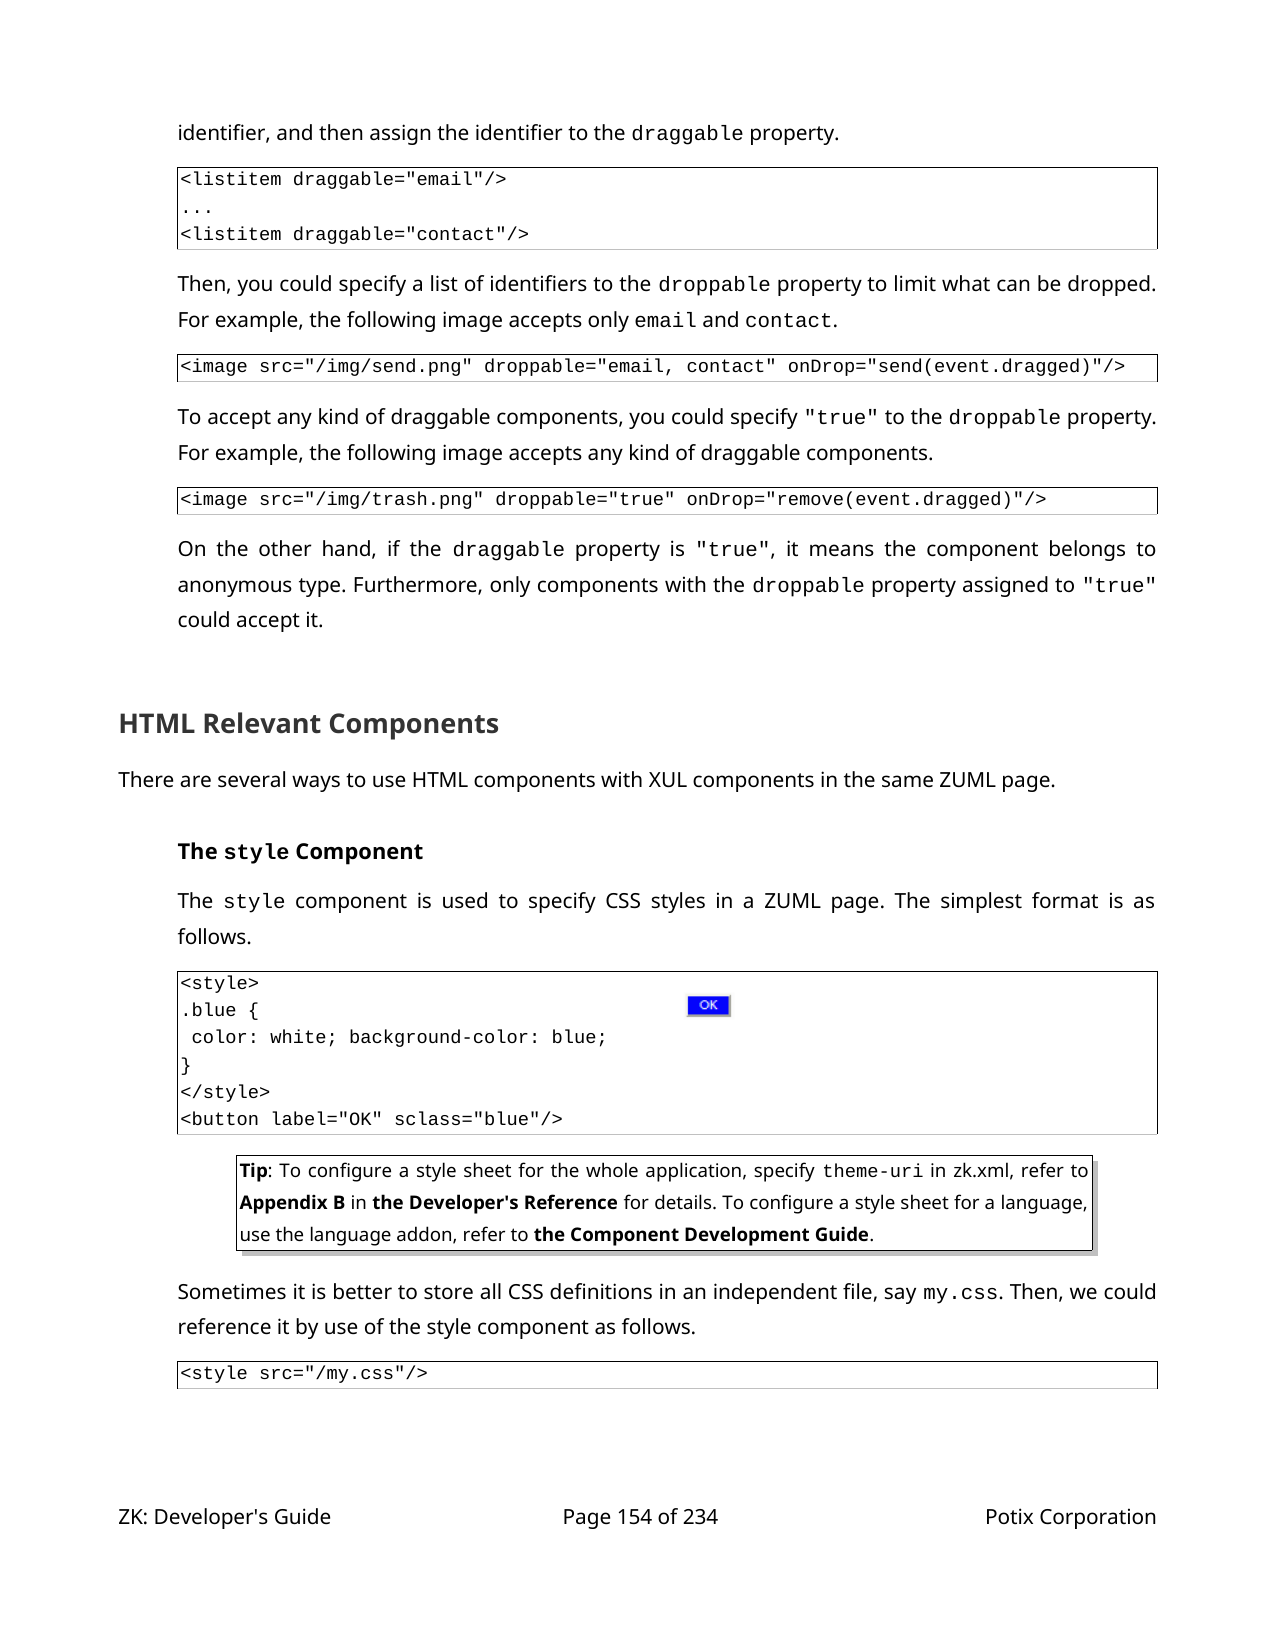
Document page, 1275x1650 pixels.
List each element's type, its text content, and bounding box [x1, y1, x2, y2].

text <image src="/img/trash.png" droppable="true" onDrop="remove(event.dragged)"/> [178, 488, 1157, 514]
text color: white; background-color: blue; [178, 1025, 1157, 1049]
text The style component is used to specify CSS styles in a ZUML page. The simplest format is as follows. [177, 886, 1157, 950]
text ... [178, 194, 1157, 219]
text There are several ways to use HTML components with XUL components in the same ZUML page. [118, 765, 1157, 793]
text Then, you could specify a list of identifiers to the droppable property to limit what can be dropped. For example, the following image accepts only email and contact. [177, 269, 1157, 334]
text To accept any kind of draggable components, you could specify "true" to the droppable property. For example, the following image accepts any kind of draggable components. [177, 402, 1157, 466]
subtitle The style Component [177, 836, 1157, 866]
text } [178, 1052, 1157, 1077]
text </style> [178, 1079, 1157, 1104]
text On the other hand, if the draggable property is "true", it means the component belongs to anonymous type. Furthermore, only components with the droppable property assigned to "true" could accept it. [177, 534, 1157, 634]
text <button label="OK" sclass="blue"/> [178, 1107, 1157, 1134]
text <listitem draggable="email"/> [178, 168, 1157, 192]
text <style> [178, 972, 1157, 995]
text .blue { [178, 998, 1157, 1022]
text identifier, and then assign the identifier to the draggable property. [177, 118, 1157, 147]
text <image src="/img/send.png" droppable="email, contact" onDrop="send(event.dragged)"/> [178, 355, 1157, 381]
text <style src="/my.css"/> [178, 1362, 1157, 1388]
text Sometimes it is better to store all CSS definitions in an independent file, say my.css. Then, we could reference it by use of the style component as follows. [177, 1277, 1157, 1341]
subtitle HTML Relevant Components [118, 704, 1157, 741]
text Tip: To configure a style sheet for the whole application, specify theme-uri in zk.xml, refer to Appendix B in the Developer's Reference for details. To configure a style sheet for a language, use the language addon, refer to the Component Development Guide. [237, 1156, 1092, 1250]
text <listitem draggable="contact"/> [178, 222, 1157, 249]
picture [683, 990, 735, 1021]
